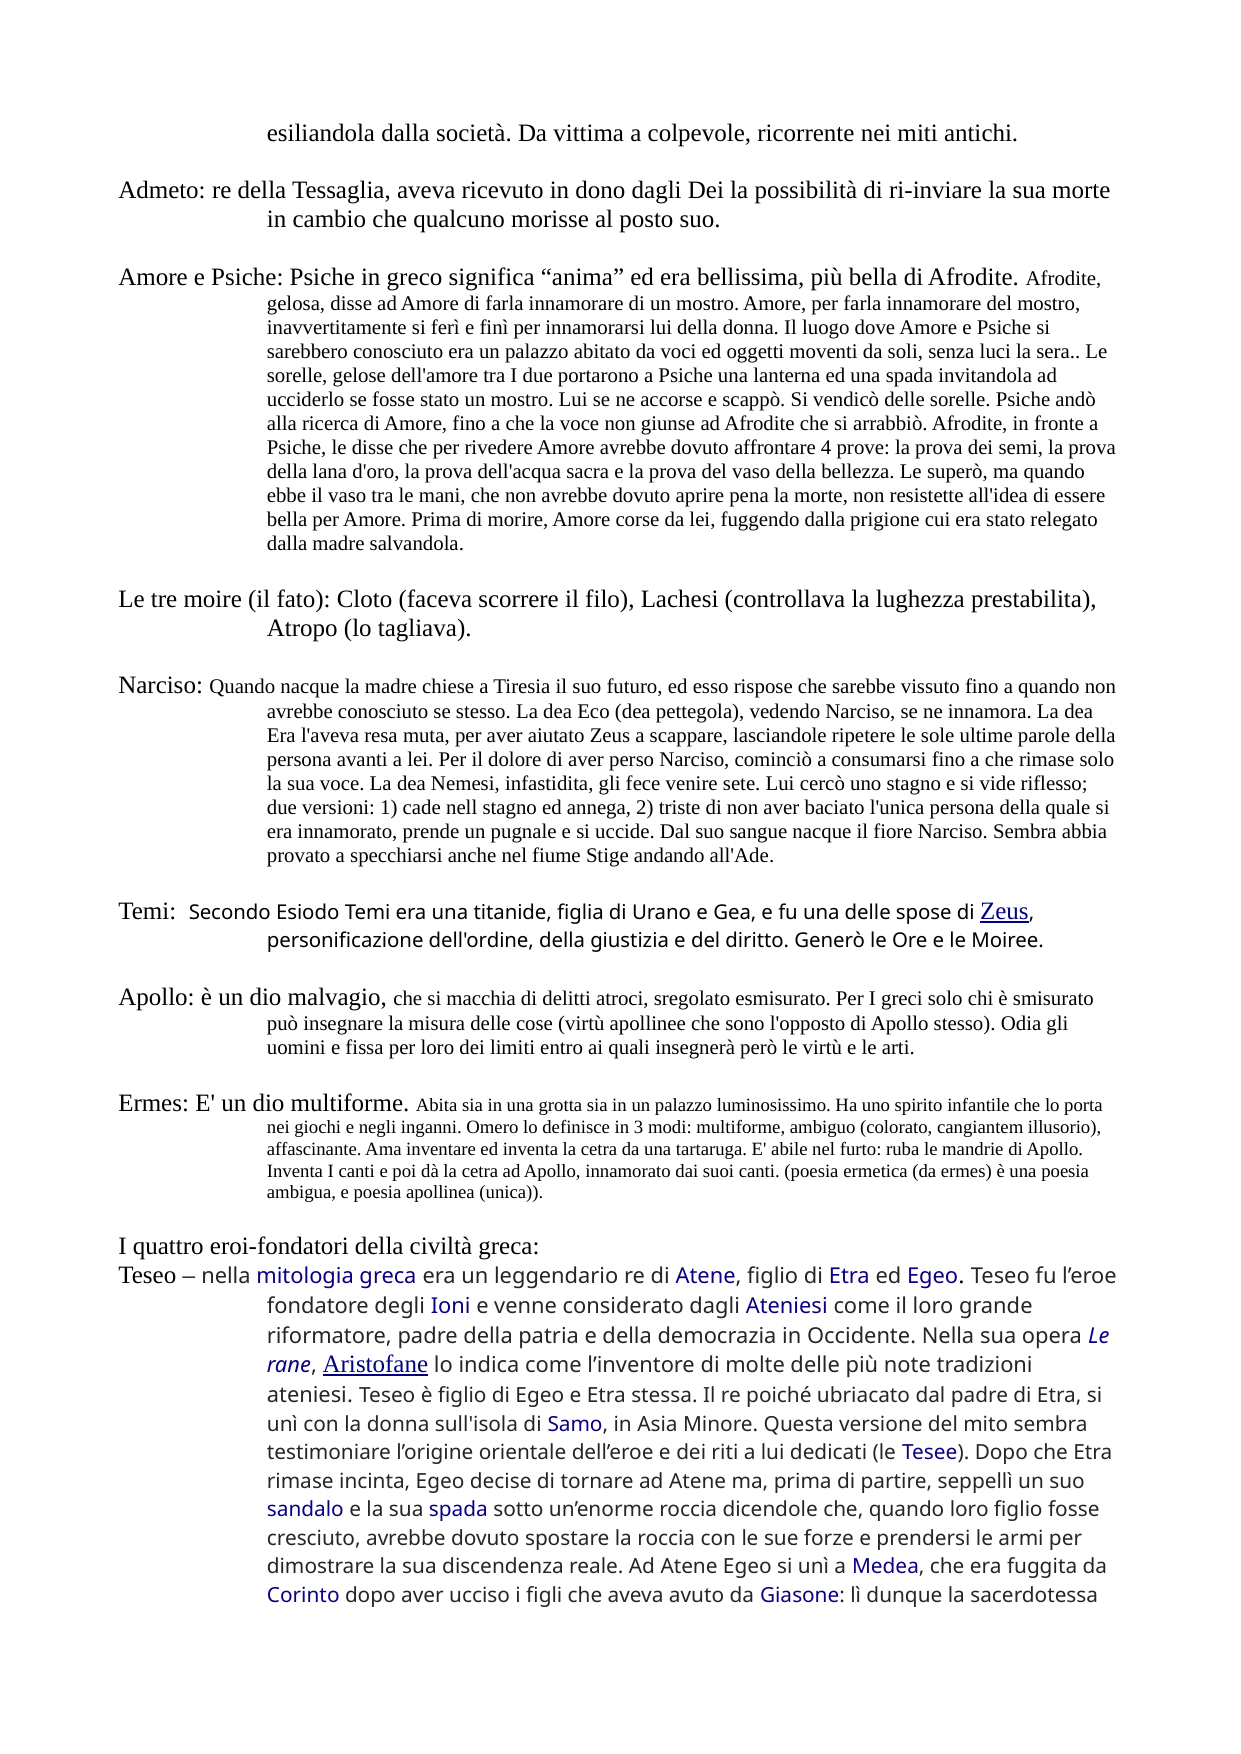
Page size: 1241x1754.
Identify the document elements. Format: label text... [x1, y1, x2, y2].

text esiliandola dalla società. Da vittima a colpevole, ricorrente nei miti antichi. [118, 118, 1122, 147]
text I quattro eroi-fondatori della civiltà greca: [118, 1231, 1122, 1260]
text Apollo: è un dio malvagio, che si macchia di delitti atroci, sregolato esmisurato. Per I greci solo chi è smisurato può insegnare la misura delle cose (virtù apollinee che sono l'opposto di Apollo stesso). Odia gli uomini e fissa per loro dei limiti entro ai quali insegnerà però le virtù e le arti. [118, 982, 1122, 1059]
text Admeto: re della Tessaglia, aveva ricevuto in dono dagli Dei la possibilità di ri-inviare la sua morte in cambio che qualcuno morisse al posto suo. [118, 176, 1122, 233]
text Ermes: E' un dio multiforme. Abita sia in una grotta sia in un palazzo luminosissimo. Ha uno spirito infantile che lo porta nei giochi e negli inganni. Omero lo definisce in 3 modi: multiforme, ambiguo (colorato, cangiantem illusorio), affascinante. Ama inventare ed inventa la cetra da una tartaruga. E' abile nel furto: ruba le mandrie di Apollo. Inventa I canti e poi dà la cetra ad Apollo, innamorato dai suoi canti. (poesia ermetica (da ermes) è una poesia ambigua, e poesia apollinea (unica)). [118, 1088, 1122, 1203]
text Amore e Psiche: Psiche in greco significa “anima” ed era bellissima, più bella di Afrodite. Afrodite, gelosa, disse ad Amore di farla innamorare di un mostro. Amore, per farla innamorare del mostro, inavvertitamente si ferì e finì per innamorarsi lui della donna. Il luogo dove Amore e Psiche si sarebbero conosciuto era un palazzo abitato da voci ed oggetti moventi da soli, senza luci la sera.. Le sorelle, gelose dell'amore tra I due portarono a Psiche una lanterna ed una spada invitandola ad ucciderlo se fosse stato un mostro. Lui se ne accorse e scappò. Si vendicò delle sorelle. Psiche andò alla ricerca di Amore, fino a che la voce non giunse ad Afrodite che si arrabbiò. Afrodite, in fronte a Psiche, le disse che per rivedere Amore avrebbe dovuto affrontare 4 prove: la prova dei semi, la prova della lana d'oro, la prova dell'acqua sacra e la prova del vaso della bellezza. Le superò, ma quando ebbe il vaso tra le mani, che non avrebbe dovuto aprire pena la morte, non resistette all'idea di essere bella per Amore. Prima di morire, Amore corse da lei, fuggendo dalla prigione cui era stato relegato dalla madre salvandola. [118, 262, 1122, 555]
text Le tre moire (il fato): Cloto (faceva scorrere il filo), Lachesi (controllava la lughezza prestabilita), Atropo (lo tagliava). [118, 584, 1122, 642]
text Narciso: Quando nacque la madre chiese a Tiresia il suo futuro, ed esso rispose che sarebbe vissuto fino a quando non avrebbe conosciuto se stesso. La dea Eco (dea pettegola), vedendo Narciso, se ne innamora. La dea Era l'aveva resa muta, per aver aiutato Zeus a scappare, lasciandole ripetere le sole ultime parole della persona avanti a lei. Per il dolore di aver perso Narciso, cominciò a consumarsi fino a che rimase solo la sua voce. La dea Nemesi, infastidita, gli fece venire sete. Lui cercò uno stagno e si vide riflesso; due versioni: 1) cade nell stagno ed annega, 2) triste di non aver baciato l'unica persona della quale si era innamorato, prende un pugnale e si uccide. Dal suo sangue nacque il fiore Narciso. Sembra abbia provato a specchiarsi anche nel fiume Stige andando all'Ade. [118, 670, 1122, 867]
text Teseo – nella mitologia greca era un leggendario re di Atene, figlio di Etra ed Egeo. Teseo fu l’eroe fondatore degli Ioni e venne considerato dagli Ateniesi come il loro grande riformatore, padre della patria e della democrazia in Occidente. Nella sua opera Le rane, Aristofane lo indica come l’inventore di molte delle più note tradizioni ateniesi. Teseo è figlio di Egeo e Etra stessa. Il re poiché ubriacato dal padre di Etra, si unì con la donna sull'isola di Samo, in Asia Minore. Questa versione del mito sembra testimoniare l’origine orientale dell’eroe e dei riti a lui dedicati (le Tesee). Dopo che Etra rimase incinta, Egeo decise di tornare ad Atene ma, prima di partire, seppellì un suo sandalo e la sua spada sotto un’enorme roccia dicendole che, quando loro figlio fosse cresciuto, avrebbe dovuto spostare la roccia con le sue forze e prendersi le armi per dimostrare la sua discendenza reale. Ad Atene Egeo si unì a Medea, che era fuggita da Corinto dopo aver ucciso i figli che aveva avuto da Giasone: lì dunque la sacerdotessa [118, 1260, 1122, 1608]
text Temi: Secondo Esiodo Temi era una titanide, figlia di Urano e Gea, e fu una delle spose di Zeus, personificazione dell'ordine, della giustizia e del diritto. Generò le Ore e le Moiree. [118, 896, 1122, 953]
